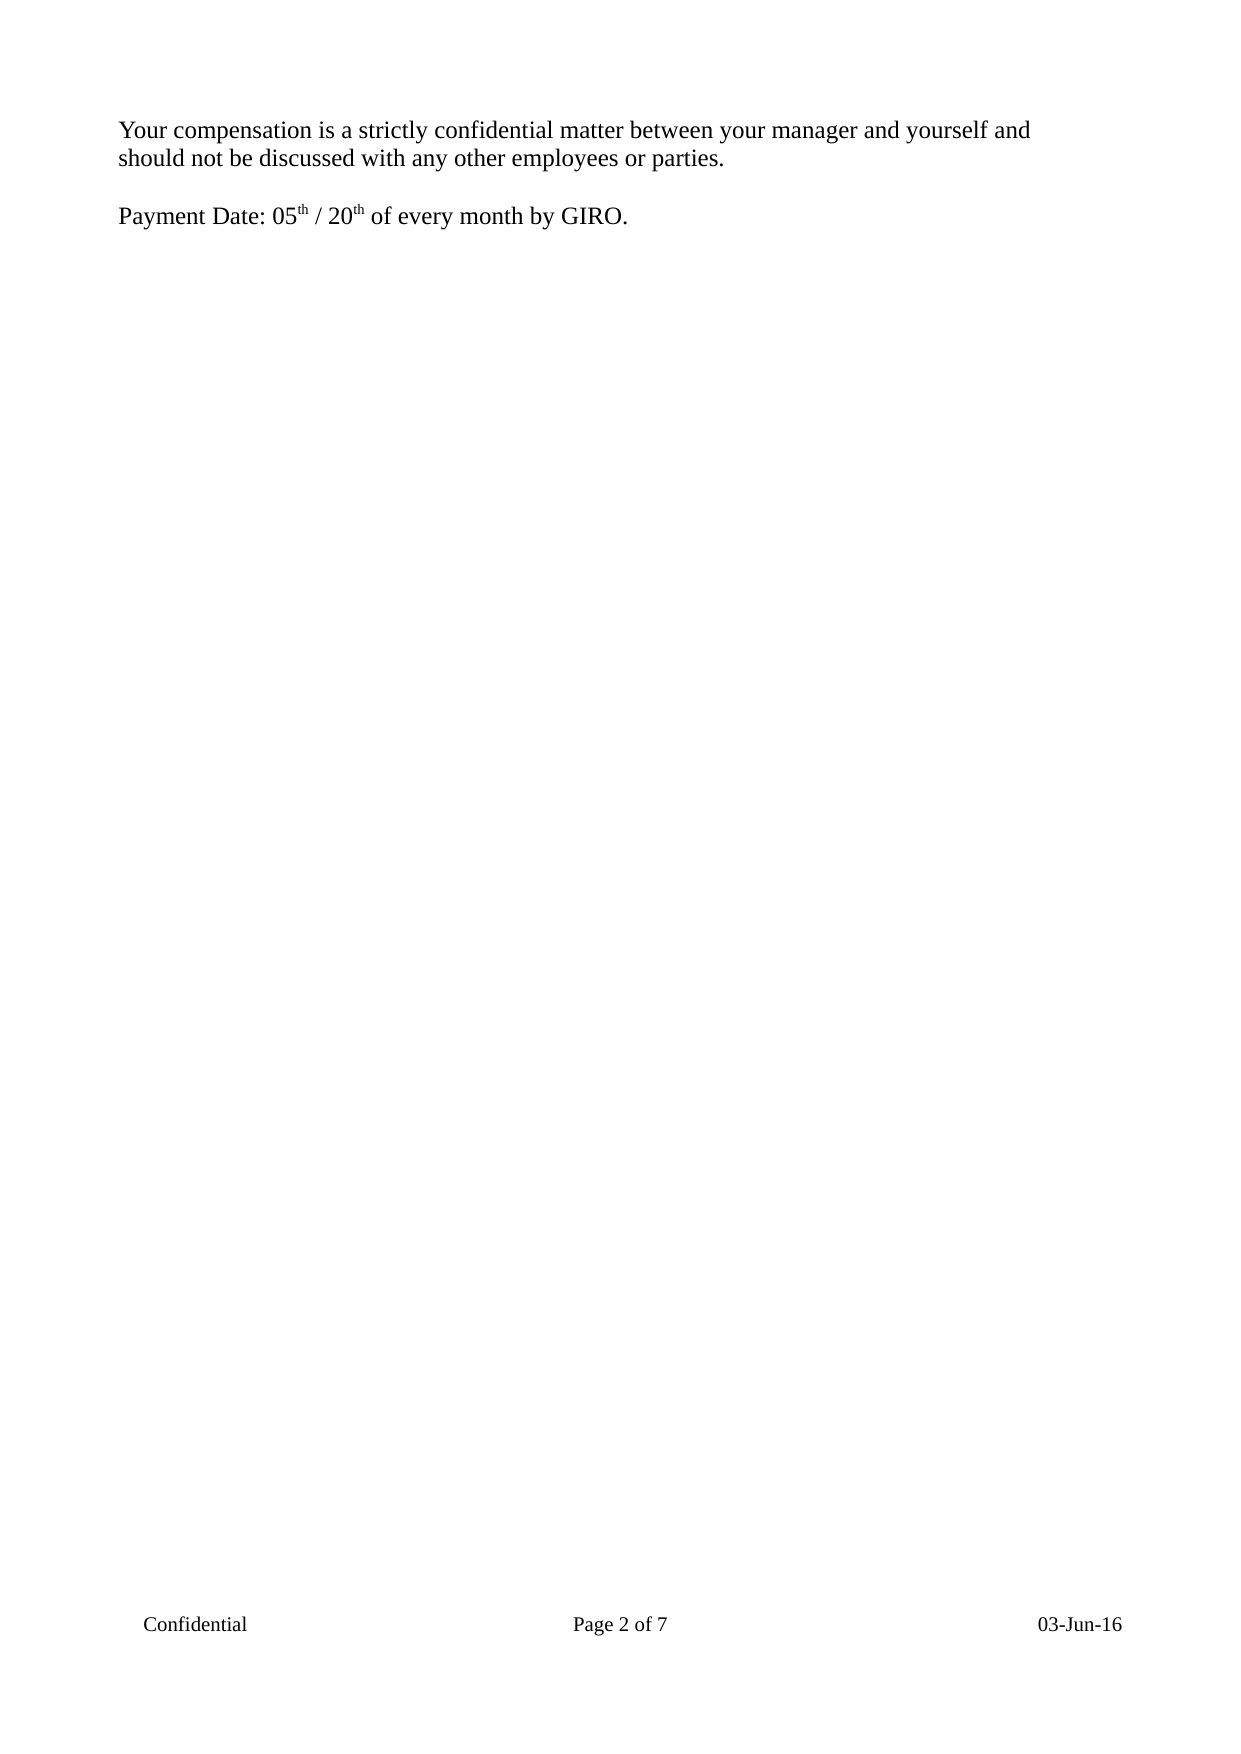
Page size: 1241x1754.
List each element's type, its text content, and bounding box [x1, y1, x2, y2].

text Payment Date: 05th / 20th of every month by GIRO. [118, 201, 1122, 230]
text Your compensation is a strictly confidential matter between your manager and yourself and should not be discussed with any other employees or parties. [118, 115, 1082, 172]
